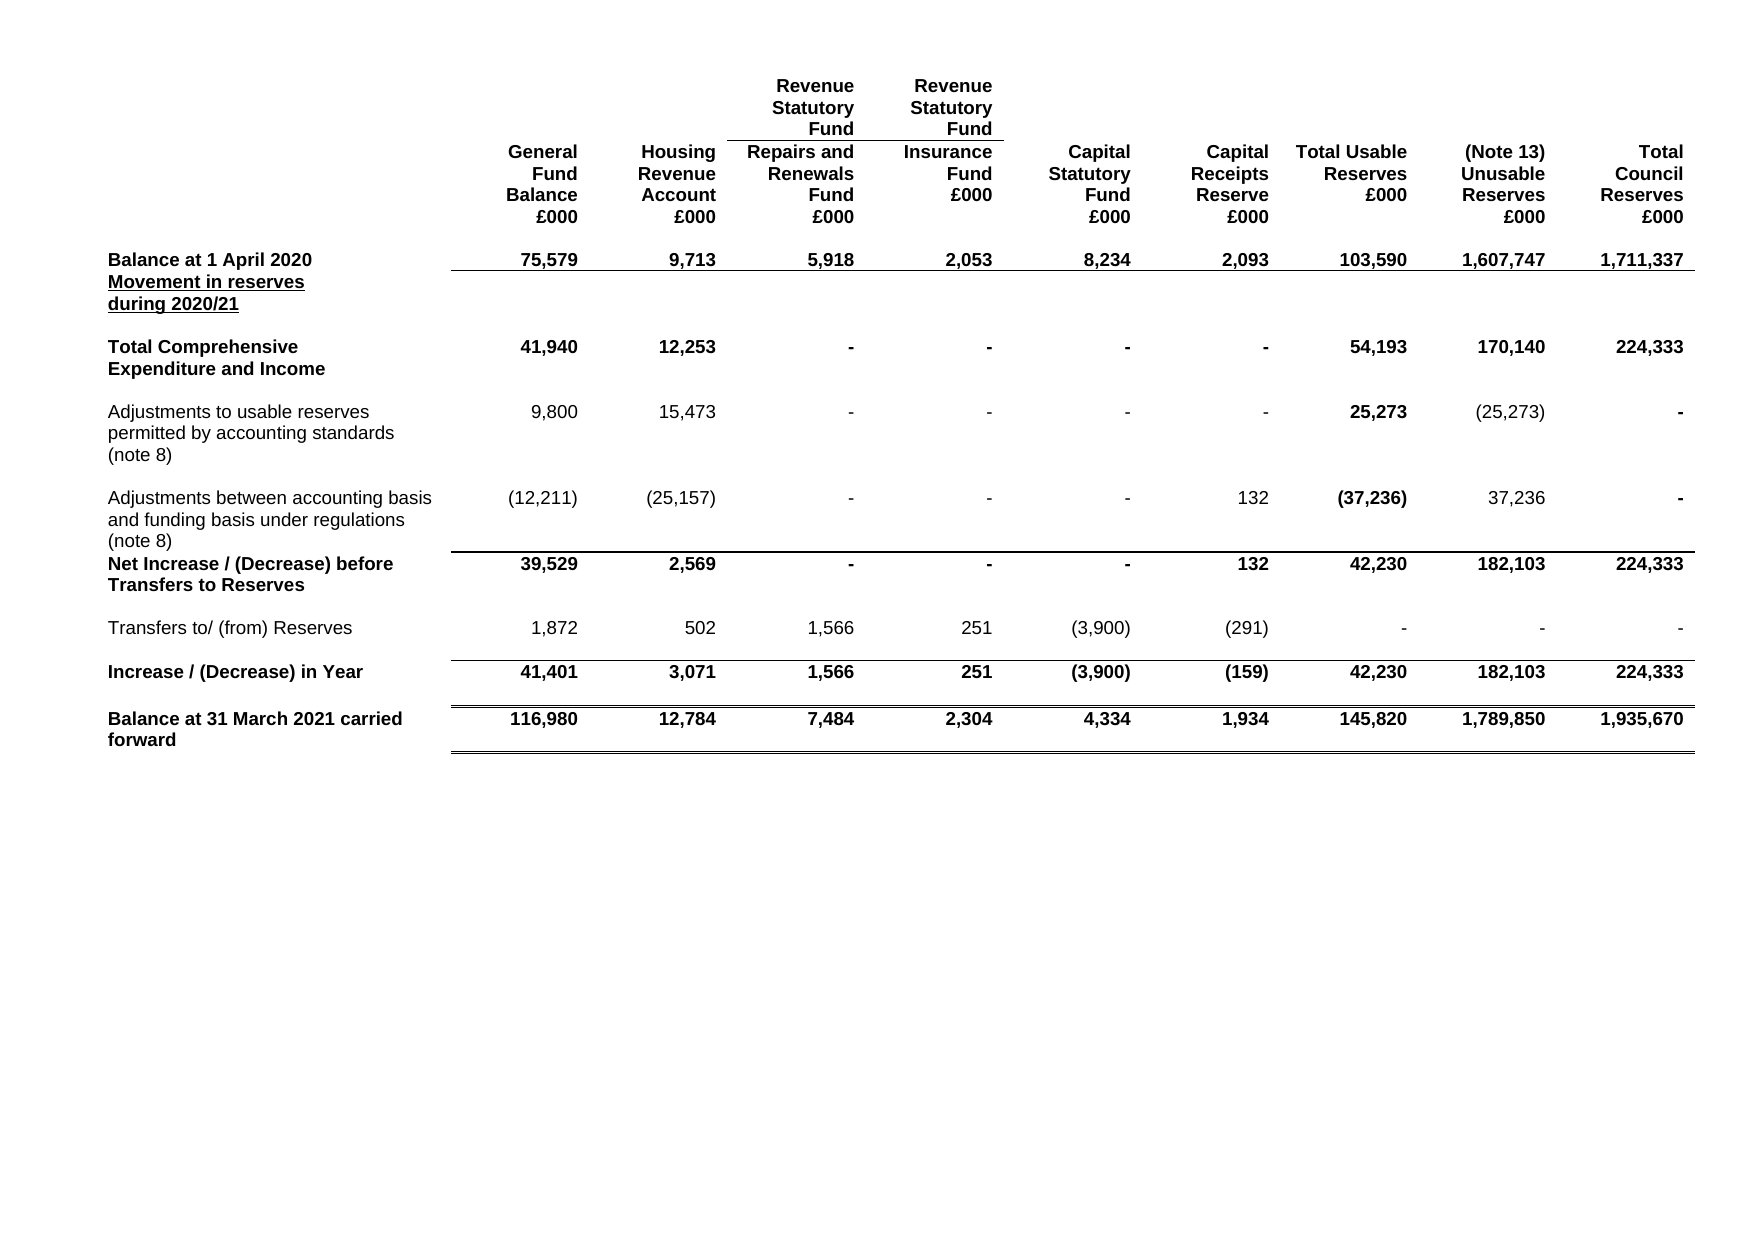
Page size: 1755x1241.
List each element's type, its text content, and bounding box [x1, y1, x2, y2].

table_cell [96, 465, 451, 487]
table_header [1004, 75, 1142, 140]
table_cell 2,053 [865, 249, 1003, 270]
table_cell Housing Revenue Account £000 [589, 140, 727, 248]
table_cell [727, 314, 865, 336]
table_cell [96, 379, 451, 401]
table_cell [1280, 314, 1418, 336]
table_cell Balance at 31 March 2021 carried forward [96, 705, 451, 751]
table_cell [451, 596, 589, 617]
table_cell - [1418, 617, 1556, 639]
table_cell - [1556, 487, 1695, 551]
table_cell [1004, 683, 1142, 704]
table_cell [589, 683, 727, 704]
table_cell [1280, 639, 1418, 660]
table_cell Repairs and Renewals Fund £000 [727, 141, 865, 248]
table_cell - [1004, 553, 1142, 596]
table_cell [451, 465, 589, 487]
table_cell [96, 314, 451, 336]
table_header [1280, 75, 1418, 140]
table_cell Movement in reserves during 2020/21 [96, 270, 451, 314]
table_cell 1,566 [727, 617, 865, 639]
table_cell (Note 13) Unusable Reserves £000 [1418, 140, 1556, 248]
table_cell 251 [865, 661, 1003, 683]
table_cell 1,872 [451, 617, 589, 639]
table_cell [865, 683, 1003, 704]
table_cell [589, 314, 727, 336]
table_cell Total Comprehensive Expenditure and Income [96, 336, 451, 379]
table_cell Increase / (Decrease) in Year [96, 660, 451, 683]
table_cell Total Council Reserves £000 [1556, 140, 1695, 248]
table_cell 1,935,670 [1556, 708, 1695, 751]
table_cell [1004, 465, 1142, 487]
table_cell [1280, 683, 1418, 704]
table_cell Balance at 1 April 2020 [96, 249, 451, 270]
table_header [589, 75, 727, 140]
table_cell [1556, 379, 1695, 401]
table_cell - [727, 487, 865, 551]
table_cell Adjustments between accounting basis and funding basis under regulations (note 8) [96, 487, 451, 551]
table_cell 145,820 [1280, 708, 1418, 751]
table_cell [451, 314, 589, 336]
table_cell [1418, 465, 1556, 487]
table_cell 12,253 [589, 336, 727, 379]
table_cell Insurance Fund £000 [865, 141, 1003, 248]
table_cell (291) [1142, 617, 1280, 639]
table_cell Transfers to/ (from) Reserves [96, 617, 451, 639]
table_cell 42,230 [1280, 553, 1418, 596]
table_cell [727, 271, 865, 314]
table_cell - [727, 553, 865, 596]
table_cell 12,784 [589, 708, 727, 751]
table_cell Capital Receipts Reserve £000 [1142, 140, 1280, 248]
table_cell [865, 639, 1003, 660]
table_cell Capital Statutory Fund £000 [1004, 140, 1142, 248]
table_cell [1556, 596, 1695, 617]
table_cell [865, 314, 1003, 336]
table_cell [451, 271, 589, 314]
table_cell [1418, 683, 1556, 704]
table_cell [1142, 683, 1280, 704]
table_cell [865, 596, 1003, 617]
table_cell Net Increase / (Decrease) before Transfers to Reserves [96, 551, 451, 596]
table_cell [1556, 314, 1695, 336]
table_cell 224,333 [1556, 553, 1695, 596]
table_cell [451, 639, 589, 660]
table_cell - [865, 553, 1003, 596]
table_cell - [1280, 617, 1418, 639]
table_cell General Fund Balance £000 [451, 140, 589, 248]
table_cell 4,334 [1004, 708, 1142, 751]
table_cell [1418, 639, 1556, 660]
table_cell 1,566 [727, 661, 865, 683]
table_cell 132 [1142, 487, 1280, 551]
table_cell [96, 596, 451, 617]
table_cell [1004, 271, 1142, 314]
table_cell - [727, 401, 865, 465]
table_cell 75,579 [451, 249, 589, 270]
table_cell 15,473 [589, 401, 727, 465]
table_cell [1142, 596, 1280, 617]
table_cell - [1142, 336, 1280, 379]
table_cell (25,273) [1418, 401, 1556, 465]
table_header Revenue Statutory Fund [865, 75, 1003, 140]
table_cell Total Usable Reserves £000 [1280, 140, 1418, 248]
table_cell [96, 140, 451, 248]
table_cell - [1004, 401, 1142, 465]
table_cell [1142, 271, 1280, 314]
table_cell [1004, 596, 1142, 617]
table_cell 116,980 [451, 708, 589, 751]
table_cell [1280, 596, 1418, 617]
table_cell 39,529 [451, 553, 589, 596]
table_cell [1556, 639, 1695, 660]
table_cell [865, 465, 1003, 487]
table_cell 224,333 [1556, 336, 1695, 379]
table_cell [727, 379, 865, 401]
table_cell 224,333 [1556, 661, 1695, 683]
table_header [451, 75, 589, 140]
table_cell 7,484 [727, 708, 865, 751]
table_header [96, 75, 451, 140]
table_cell - [1004, 487, 1142, 551]
table_cell [1280, 271, 1418, 314]
table_cell 103,590 [1280, 249, 1418, 270]
table_cell 170,140 [1418, 336, 1556, 379]
table_cell [1142, 314, 1280, 336]
table_cell [96, 683, 451, 704]
table_cell - [865, 401, 1003, 465]
table_cell 1,607,747 [1418, 249, 1556, 270]
table_cell [1142, 639, 1280, 660]
table_cell [1004, 639, 1142, 660]
table_cell - [865, 487, 1003, 551]
table_cell [727, 639, 865, 660]
table_cell [865, 271, 1003, 314]
table_cell [1004, 314, 1142, 336]
table_cell 8,234 [1004, 249, 1142, 270]
table_cell (37,236) [1280, 487, 1418, 551]
table_cell [451, 379, 589, 401]
table_cell - [1142, 401, 1280, 465]
table_cell [589, 271, 727, 314]
table_cell [589, 379, 727, 401]
table_header [1142, 75, 1280, 140]
table_cell [1142, 465, 1280, 487]
table_cell - [1556, 617, 1695, 639]
table_cell 42,230 [1280, 661, 1418, 683]
table_cell 502 [589, 617, 727, 639]
table_cell [1418, 271, 1556, 314]
table_cell (3,900) [1004, 661, 1142, 683]
table_cell (25,157) [589, 487, 727, 551]
table_cell [727, 683, 865, 704]
table_header Revenue Statutory Fund [727, 75, 865, 140]
table_cell 25,273 [1280, 401, 1418, 465]
table_cell 9,713 [589, 249, 727, 270]
table_cell [1556, 683, 1695, 704]
table_cell 54,193 [1280, 336, 1418, 379]
table_cell [1280, 465, 1418, 487]
table_cell [451, 683, 589, 704]
table_cell [589, 596, 727, 617]
table_cell 1,789,850 [1418, 708, 1556, 751]
table_cell 2,569 [589, 553, 727, 596]
table_header [1418, 75, 1556, 140]
table_cell [727, 465, 865, 487]
table_cell - [1004, 336, 1142, 379]
table_cell - [865, 336, 1003, 379]
table_cell 3,071 [589, 661, 727, 683]
table_cell [589, 465, 727, 487]
table_cell 41,940 [451, 336, 589, 379]
table_cell [1418, 314, 1556, 336]
table_cell 37,236 [1418, 487, 1556, 551]
table_cell (159) [1142, 661, 1280, 683]
table_cell - [1556, 401, 1695, 465]
table_cell Adjustments to usable reserves permitted by accounting standards (note 8) [96, 401, 451, 465]
table_cell - [727, 336, 865, 379]
table_cell [1556, 271, 1695, 314]
table_cell [1418, 596, 1556, 617]
table_cell [1142, 379, 1280, 401]
table_cell 182,103 [1418, 553, 1556, 596]
table_cell 132 [1142, 553, 1280, 596]
table_cell [589, 639, 727, 660]
table_cell 2,093 [1142, 249, 1280, 270]
table_cell 251 [865, 617, 1003, 639]
table_cell [96, 639, 451, 660]
table_cell 9,800 [451, 401, 589, 465]
table_cell (12,211) [451, 487, 589, 551]
table_cell [1556, 465, 1695, 487]
table_cell 182,103 [1418, 661, 1556, 683]
table_cell (3,900) [1004, 617, 1142, 639]
table_cell 5,918 [727, 249, 865, 270]
table_cell 1,934 [1142, 708, 1280, 751]
table_cell 41,401 [451, 661, 589, 683]
table_cell [1280, 379, 1418, 401]
table_cell [865, 379, 1003, 401]
table_header [1556, 75, 1695, 140]
table_cell [1418, 379, 1556, 401]
table_cell 1,711,337 [1556, 249, 1695, 270]
table_cell 2,304 [865, 708, 1003, 751]
table_cell [1004, 379, 1142, 401]
table_cell [727, 596, 865, 617]
